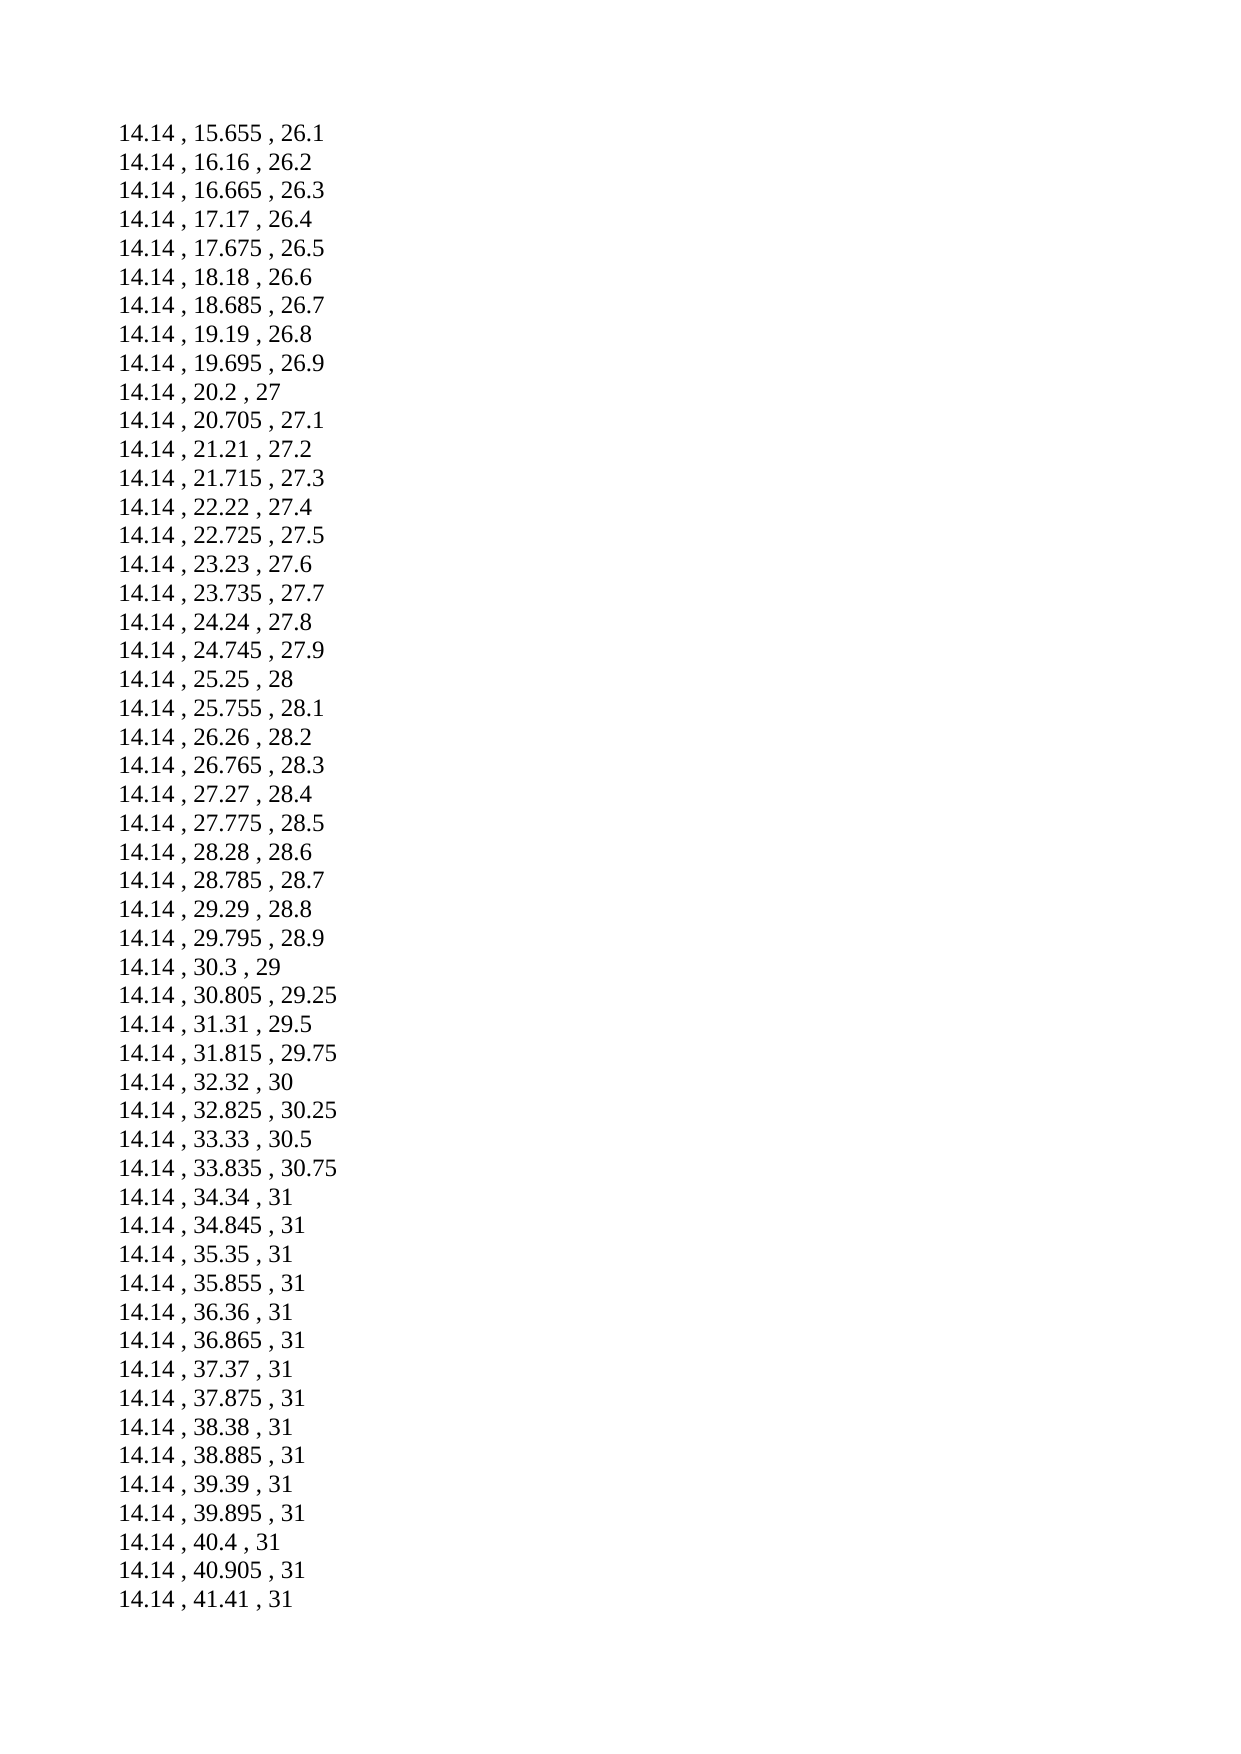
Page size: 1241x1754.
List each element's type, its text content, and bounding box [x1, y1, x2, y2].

text 14.14 , 38.885 , 31 [118, 1441, 1122, 1469]
text 14.14 , 21.21 , 27.2 [118, 434, 1122, 463]
text 14.14 , 30.805 , 29.25 [118, 981, 1122, 1009]
text 14.14 , 39.39 , 31 [118, 1469, 1122, 1498]
text 14.14 , 16.16 , 26.2 [118, 147, 1122, 176]
text 14.14 , 17.675 , 26.5 [118, 233, 1122, 262]
text 14.14 , 28.28 , 28.6 [118, 837, 1122, 866]
text 14.14 , 33.835 , 30.75 [118, 1153, 1122, 1182]
text 14.14 , 35.855 , 31 [118, 1268, 1122, 1297]
text 14.14 , 38.38 , 31 [118, 1412, 1122, 1441]
text 14.14 , 30.3 , 29 [118, 952, 1122, 981]
text 14.14 , 22.22 , 27.4 [118, 492, 1122, 521]
text 14.14 , 31.815 , 29.75 [118, 1038, 1122, 1067]
text 14.14 , 24.745 , 27.9 [118, 636, 1122, 664]
text 14.14 , 23.23 , 27.6 [118, 549, 1122, 578]
text 14.14 , 37.37 , 31 [118, 1354, 1122, 1383]
text 14.14 , 25.755 , 28.1 [118, 693, 1122, 722]
text 14.14 , 27.775 , 28.5 [118, 808, 1122, 837]
text 14.14 , 40.4 , 31 [118, 1527, 1122, 1556]
text 14.14 , 19.19 , 26.8 [118, 319, 1122, 348]
text 14.14 , 32.825 , 30.25 [118, 1096, 1122, 1124]
text 14.14 , 21.715 , 27.3 [118, 463, 1122, 492]
text 14.14 , 18.685 , 26.7 [118, 291, 1122, 319]
text 14.14 , 29.29 , 28.8 [118, 894, 1122, 923]
text 14.14 , 34.34 , 31 [118, 1182, 1122, 1211]
text 14.14 , 35.35 , 31 [118, 1239, 1122, 1268]
text 14.14 , 41.41 , 31 [118, 1584, 1122, 1613]
text 14.14 , 27.27 , 28.4 [118, 779, 1122, 808]
text 14.14 , 19.695 , 26.9 [118, 348, 1122, 377]
text 14.14 , 15.655 , 26.1 [118, 118, 1122, 147]
text 14.14 , 40.905 , 31 [118, 1556, 1122, 1584]
text 14.14 , 26.26 , 28.2 [118, 722, 1122, 751]
text 14.14 , 33.33 , 30.5 [118, 1124, 1122, 1153]
text 14.14 , 36.36 , 31 [118, 1297, 1122, 1326]
text 14.14 , 23.735 , 27.7 [118, 578, 1122, 607]
text 14.14 , 22.725 , 27.5 [118, 521, 1122, 549]
text 14.14 , 24.24 , 27.8 [118, 607, 1122, 636]
text 14.14 , 20.705 , 27.1 [118, 406, 1122, 434]
text 14.14 , 36.865 , 31 [118, 1326, 1122, 1354]
text 14.14 , 17.17 , 26.4 [118, 204, 1122, 233]
text 14.14 , 37.875 , 31 [118, 1383, 1122, 1412]
text 14.14 , 32.32 , 30 [118, 1067, 1122, 1096]
text 14.14 , 16.665 , 26.3 [118, 176, 1122, 204]
text 14.14 , 39.895 , 31 [118, 1498, 1122, 1527]
text 14.14 , 25.25 , 28 [118, 664, 1122, 693]
text 14.14 , 26.765 , 28.3 [118, 751, 1122, 779]
text 14.14 , 20.2 , 27 [118, 377, 1122, 406]
text 14.14 , 28.785 , 28.7 [118, 866, 1122, 894]
text 14.14 , 31.31 , 29.5 [118, 1009, 1122, 1038]
text 14.14 , 34.845 , 31 [118, 1211, 1122, 1239]
text 14.14 , 18.18 , 26.6 [118, 262, 1122, 291]
text 14.14 , 29.795 , 28.9 [118, 923, 1122, 952]
